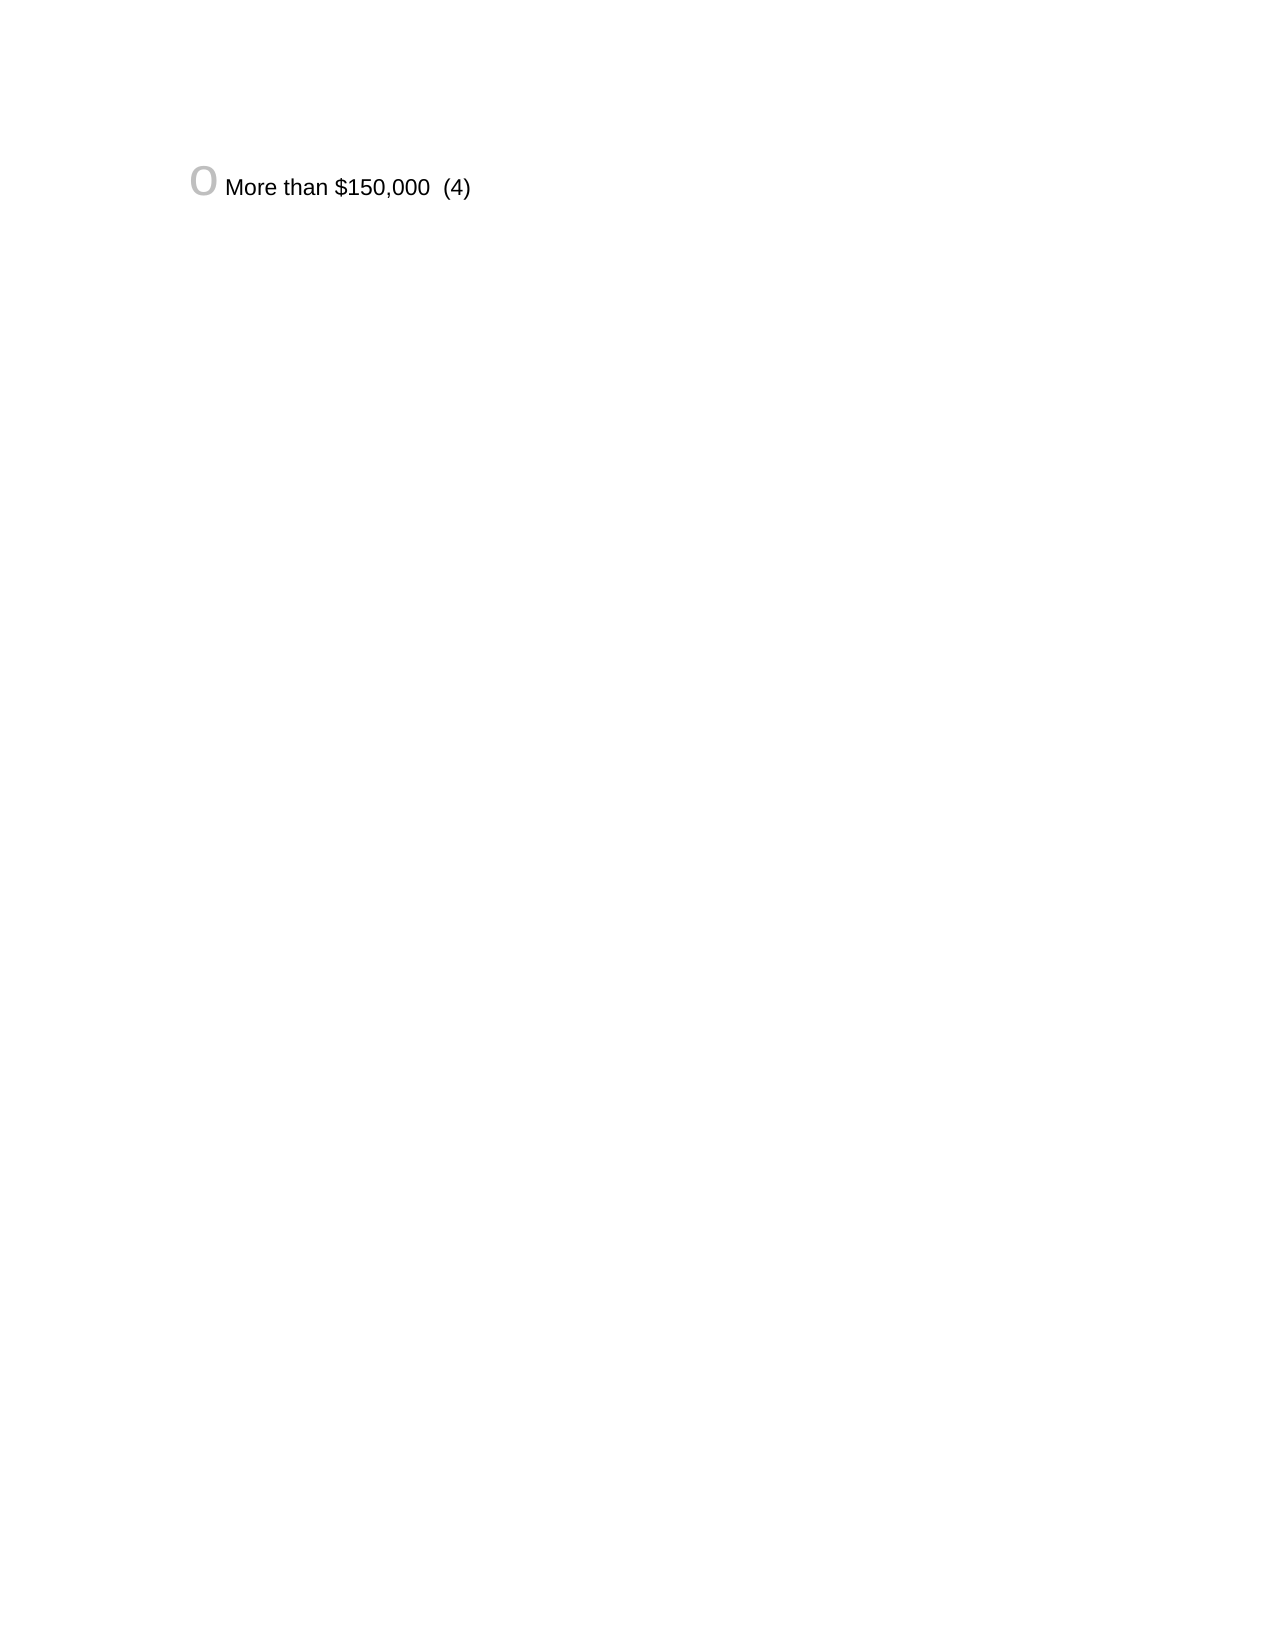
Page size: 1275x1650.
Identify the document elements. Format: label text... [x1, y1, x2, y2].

list More than $150,000 (4) [187, 150, 1125, 211]
